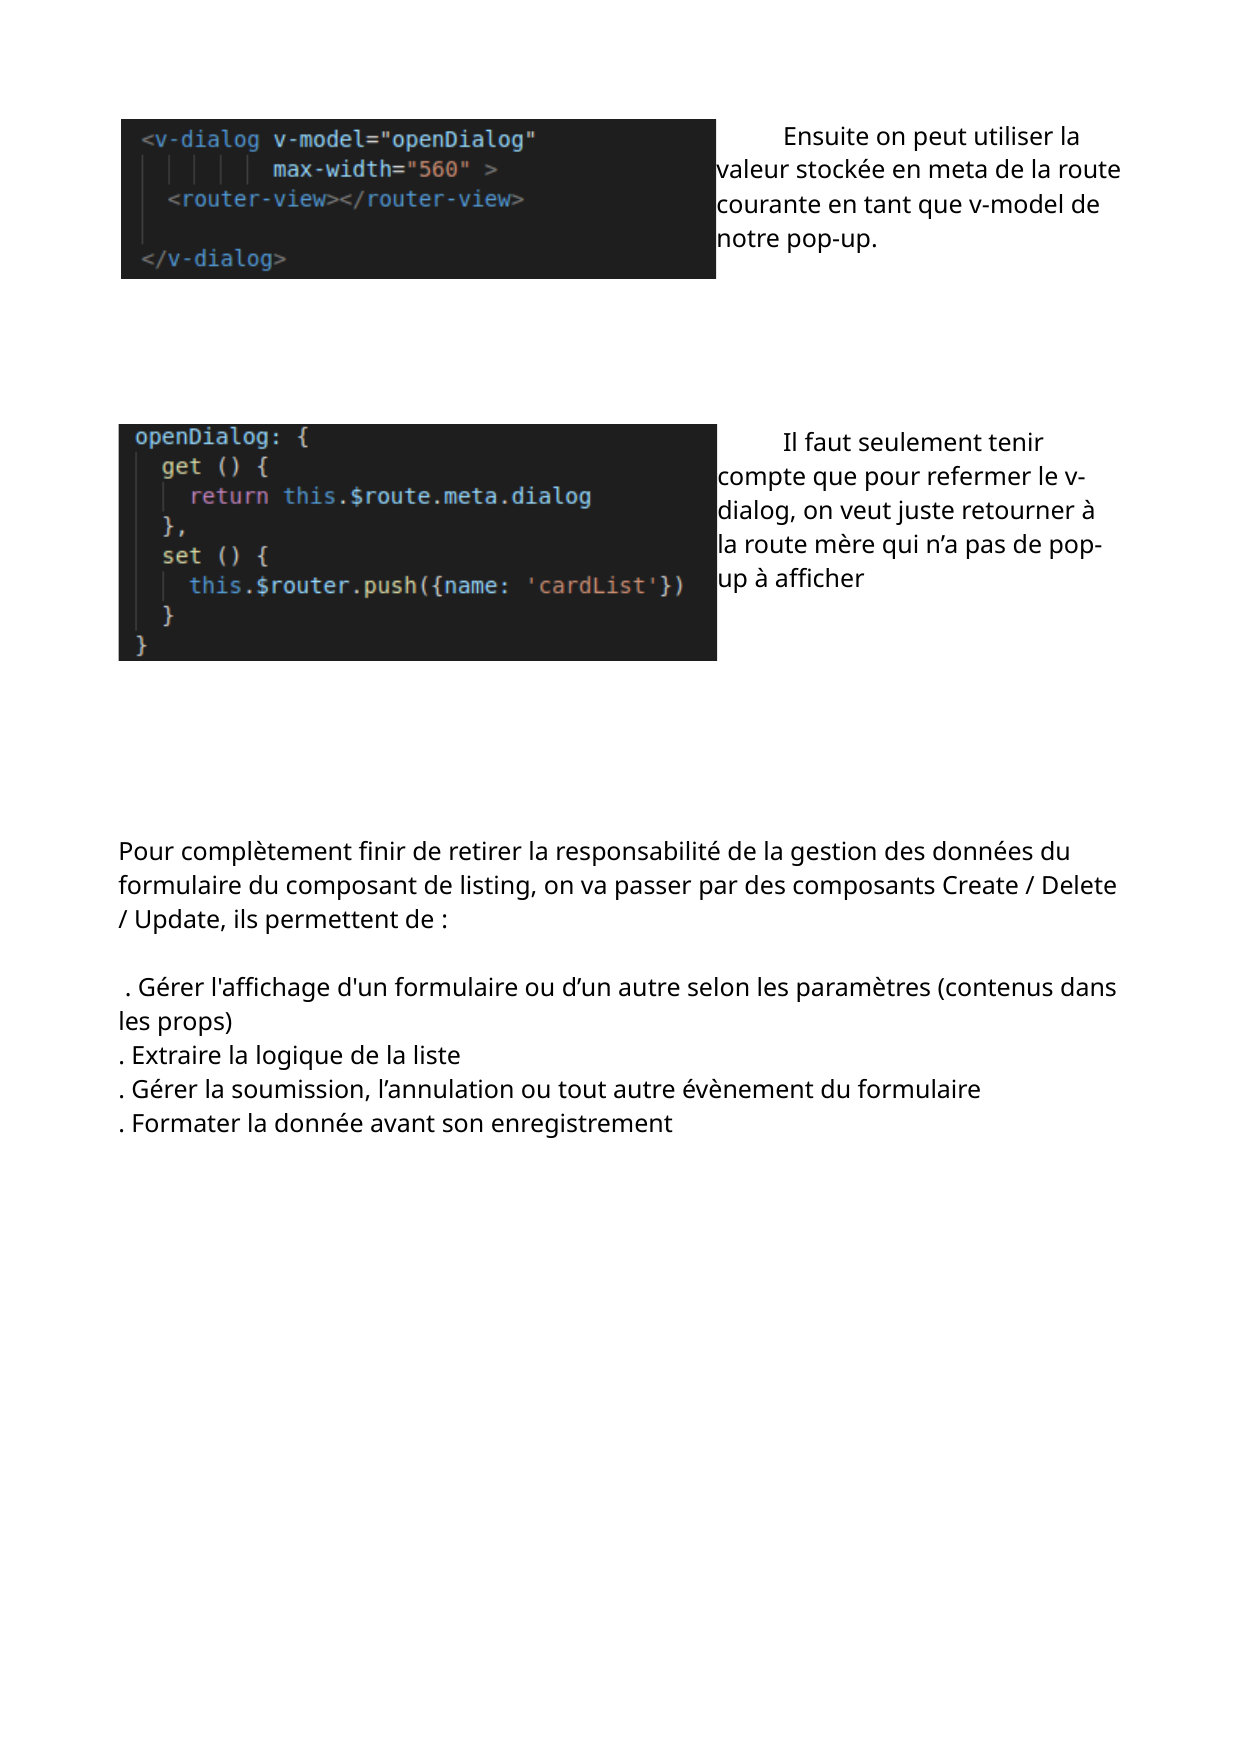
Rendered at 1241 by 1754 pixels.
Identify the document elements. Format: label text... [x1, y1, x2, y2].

text . Gérer la soumission, l’annulation ou tout autre évènement du formulaire [118, 1072, 1122, 1106]
text Ensuite on peut utiliser la valeur stockée en meta de la route courante en tant que v-model de notre pop-up. [118, 118, 1122, 254]
text Il faut seulement tenir compte que pour refermer le v-dialog, on veut juste retourner à la route mère qui n’a pas de pop-up à afficher [718, 425, 1122, 595]
picture [121, 119, 717, 279]
text . Formater la donnée avant son enregistrement [118, 1106, 1122, 1140]
picture [118, 424, 718, 661]
text . Gérer l'affichage d'un formulaire ou d’un autre selon les paramètres (contenus dans les props) [118, 970, 1122, 1038]
text . Extraire la logique de la liste [118, 1038, 1122, 1072]
text Pour complètement finir de retirer la responsabilité de la gestion des données du formulaire du composant de listing, on va passer par des composants Create / Delete / Update, ils permettent de : [118, 833, 1122, 936]
